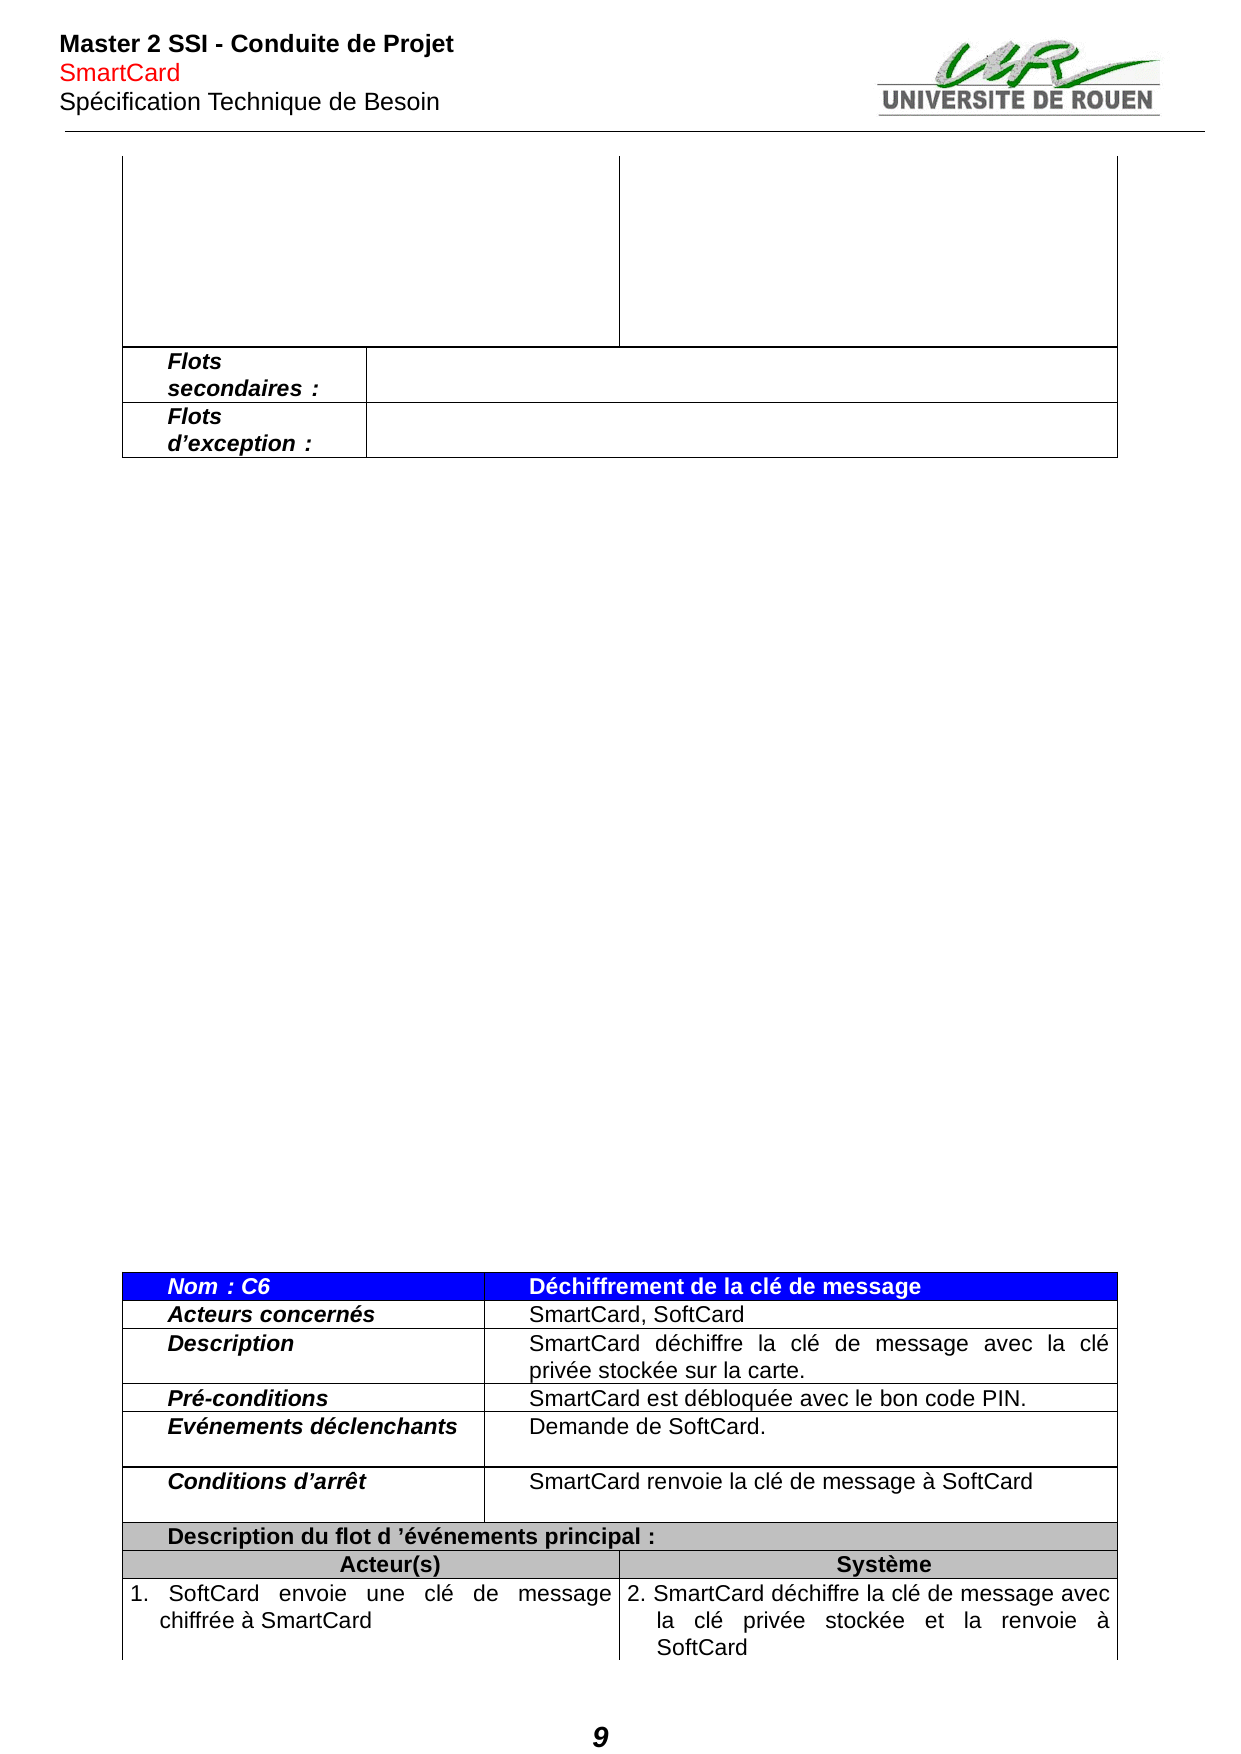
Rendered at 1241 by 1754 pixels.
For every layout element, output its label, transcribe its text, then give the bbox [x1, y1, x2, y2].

table_cell SmartCard, SoftCard [485, 1301, 1117, 1328]
table_cell SmartCard renvoie la clé de message à SoftCard [485, 1468, 1117, 1522]
table_header Nom : C6 [123, 1273, 484, 1300]
table_cell [123, 156, 619, 346]
table_header Déchiffrement de la clé de message [485, 1273, 1117, 1300]
table_cell Acteur(s) [123, 1551, 619, 1578]
table_cell [367, 348, 1117, 402]
table_cell SmartCard déchiffre la clé de message avec la clé privée stockée sur la carte. [485, 1329, 1117, 1383]
table_cell Demande de SoftCard. [485, 1412, 1117, 1466]
table_cell Description [123, 1329, 484, 1383]
table_cell [367, 403, 1117, 457]
table_cell Description du flot d ’événements principal : [123, 1523, 1117, 1550]
table_cell Système [620, 1551, 1117, 1578]
table_cell Conditions d’arrêt [123, 1468, 484, 1522]
table_cell Flots d’exception : [123, 403, 366, 457]
table_cell 1. SoftCard envoie une clé de message chiffrée à SmartCard [123, 1579, 619, 1660]
table_cell Flots secondaires : [123, 348, 366, 402]
picture [872, 32, 1170, 118]
table_cell 2. SmartCard déchiffre la clé de message avec la clé privée stockée et la renvoie à SoftCard [620, 1579, 1117, 1660]
table_cell Acteurs concernés [123, 1301, 484, 1328]
table_cell Evénements déclenchants [123, 1412, 484, 1466]
table_cell SmartCard est débloquée avec le bon code PIN. [485, 1384, 1117, 1411]
table_cell [620, 156, 1117, 346]
table_cell Pré-conditions [123, 1384, 484, 1411]
